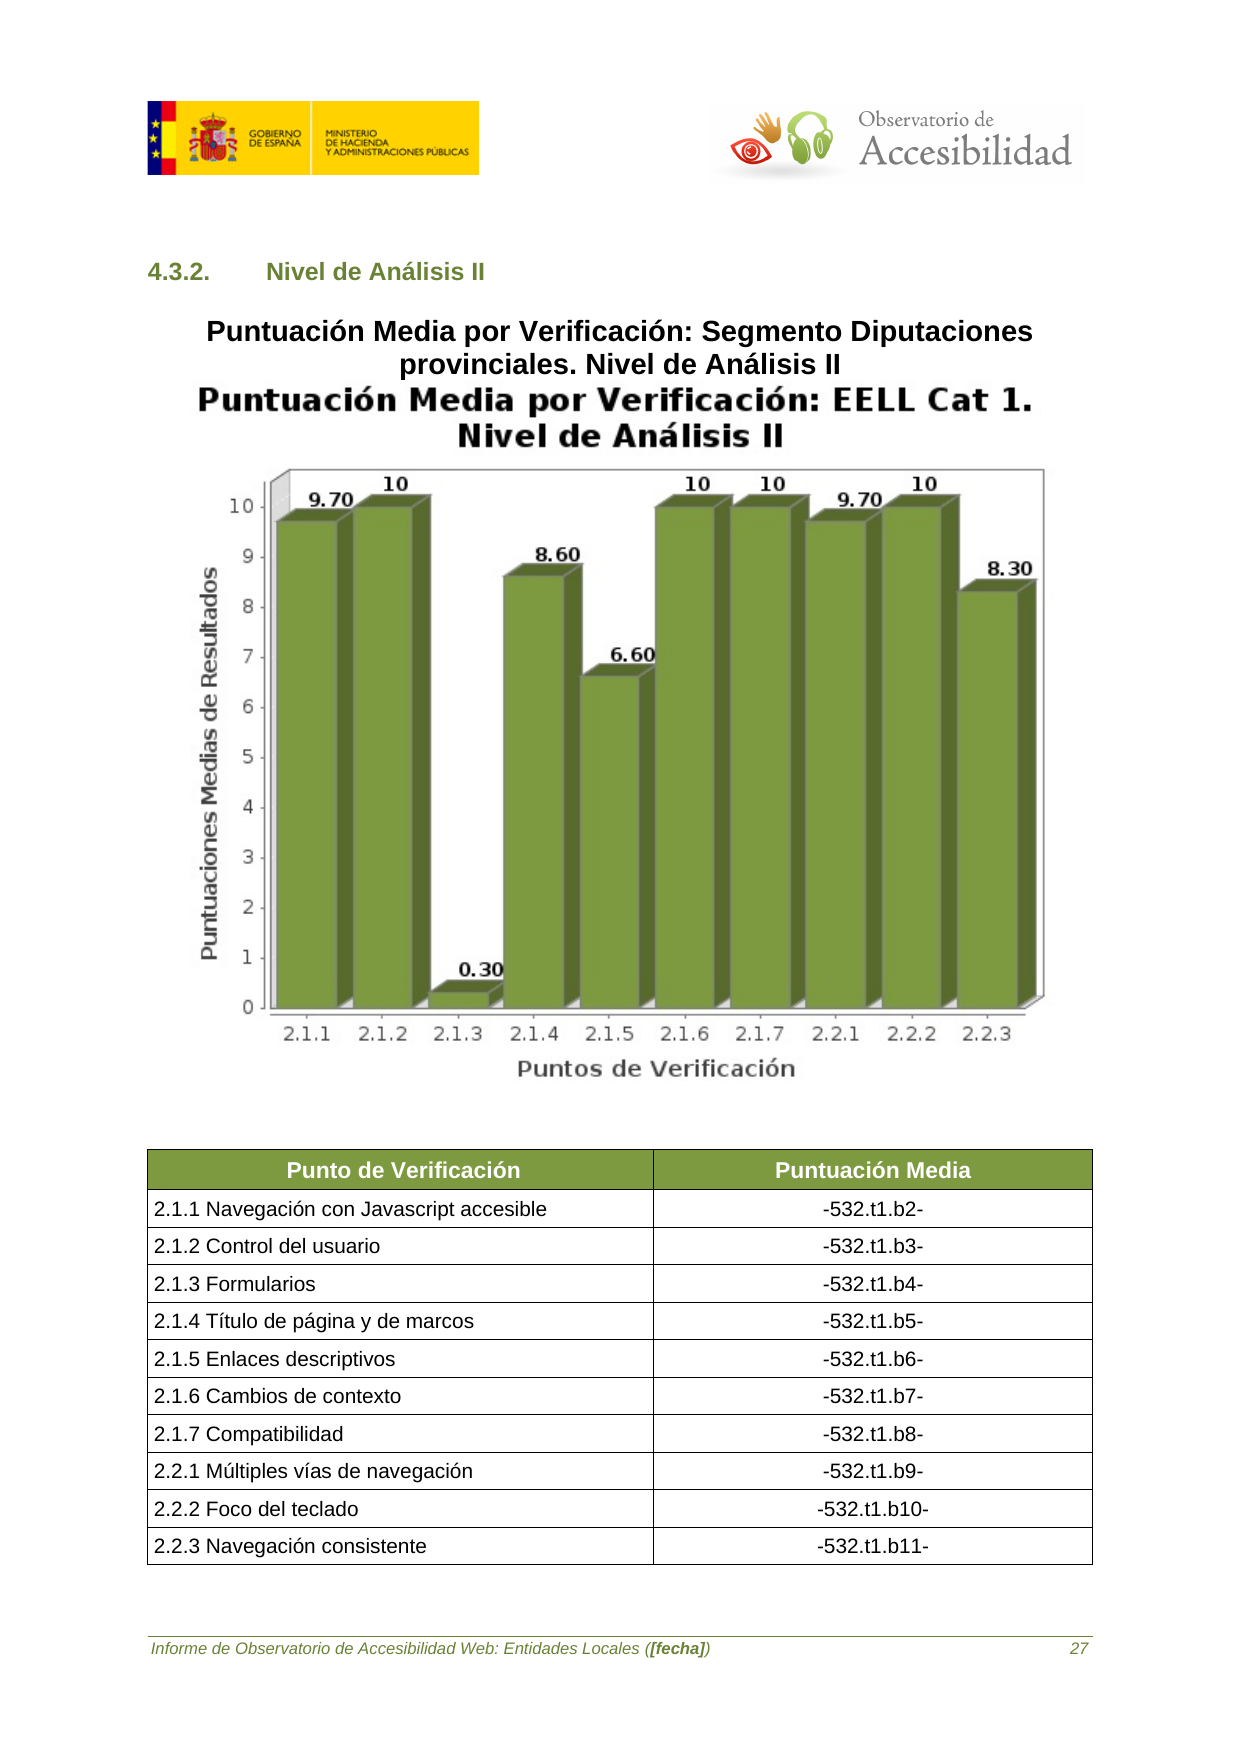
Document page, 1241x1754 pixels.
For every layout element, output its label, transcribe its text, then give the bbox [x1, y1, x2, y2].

table_cell -532.t1.b4- [654, 1265, 1092, 1302]
table_cell 2.1.1 Navegación con Javascript accesible [148, 1190, 653, 1227]
text Puntuación Media por Verificación: Segmento Diputaciones provinciales. Nivel de Análisis II [148, 314, 1092, 381]
table_header Punto de Verificación [148, 1150, 653, 1189]
table_cell -532.t1.b3- [654, 1228, 1092, 1264]
table_cell -532.t1.b9- [654, 1453, 1092, 1489]
subtitle Nivel de Análisis II [148, 257, 1092, 286]
table_cell 2.1.3 Formularios [148, 1265, 653, 1302]
table_header Puntuación Media [654, 1150, 1092, 1189]
table_cell -532.t1.b6- [654, 1340, 1092, 1377]
table_cell 2.2.1 Múltiples vías de navegación [148, 1453, 653, 1489]
table_cell -532.t1.b8- [654, 1415, 1092, 1452]
table_cell 2.2.3 Navegación consistente [148, 1528, 653, 1564]
table_cell 2.1.7 Compatibilidad [148, 1415, 653, 1452]
table_cell -532.t1.b5- [654, 1303, 1092, 1339]
table_cell 2.1.4 Título de página y de marcos [148, 1303, 653, 1339]
picture [710, 102, 1086, 185]
picture [178, 380, 1062, 1091]
table_cell -532.t1.b10- [654, 1490, 1092, 1527]
table_cell -532.t1.b2- [654, 1190, 1092, 1227]
picture [147, 101, 479, 175]
table_cell -532.t1.b11- [654, 1528, 1092, 1564]
table_cell 2.1.5 Enlaces descriptivos [148, 1340, 653, 1377]
table_cell 2.1.2 Control del usuario [148, 1228, 653, 1264]
table_cell 2.2.2 Foco del teclado [148, 1490, 653, 1527]
table_cell -532.t1.b7- [654, 1378, 1092, 1414]
table_cell 2.1.6 Cambios de contexto [148, 1378, 653, 1414]
